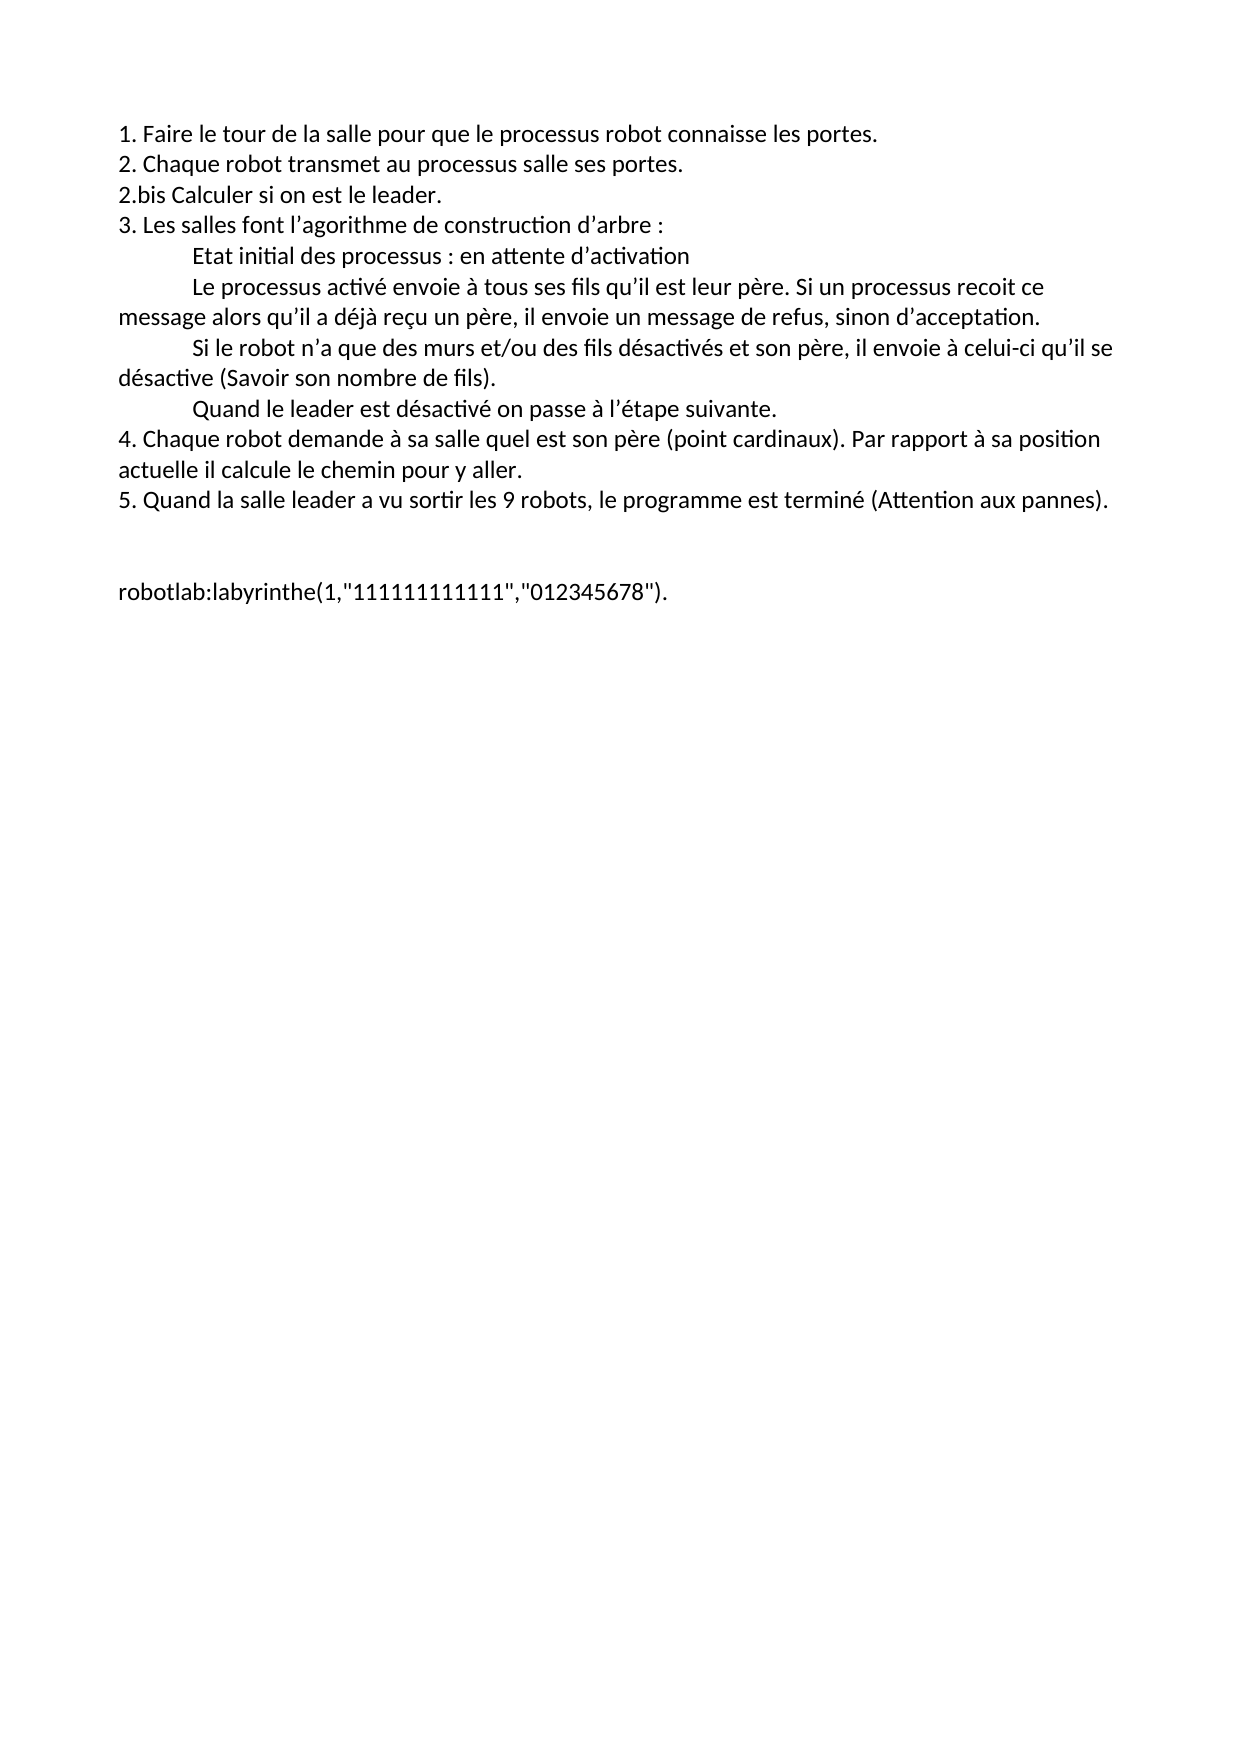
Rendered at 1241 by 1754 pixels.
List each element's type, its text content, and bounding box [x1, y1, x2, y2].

text 3. Les salles font l’agorithme de construction d’arbre : [118, 210, 1122, 240]
text 2. Chaque robot transmet au processus salle ses portes. [118, 149, 1122, 179]
text 1. Faire le tour de la salle pour que le processus robot connaisse les portes. [118, 118, 1122, 149]
text Etat initial des processus : en attente d’activation [118, 240, 1122, 271]
text 2.bis Calculer si on est le leader. [118, 179, 1122, 210]
text Si le robot n’a que des murs et/ou des fils désactivés et son père, il envoie à celui-ci qu’il se désactive (Savoir son nombre de fils). [118, 332, 1122, 393]
text Quand le leader est désactivé on passe à l’étape suivante. [118, 393, 1122, 423]
text 5. Quand la salle leader a vu sortir les 9 robots, le programme est terminé (Attention aux pannes). [118, 484, 1122, 515]
text 4. Chaque robot demande à sa salle quel est son père (point cardinaux). Par rapport à sa position actuelle il calcule le chemin pour y aller. [118, 423, 1122, 484]
text Le processus activé envoie à tous ses fils qu’il est leur père. Si un processus recoit ce message alors qu’il a déjà reçu un père, il envoie un message de refus, sinon d’acceptation. [118, 271, 1122, 332]
text robotlab:labyrinthe(1,"111111111111","012345678"). [118, 576, 1122, 606]
